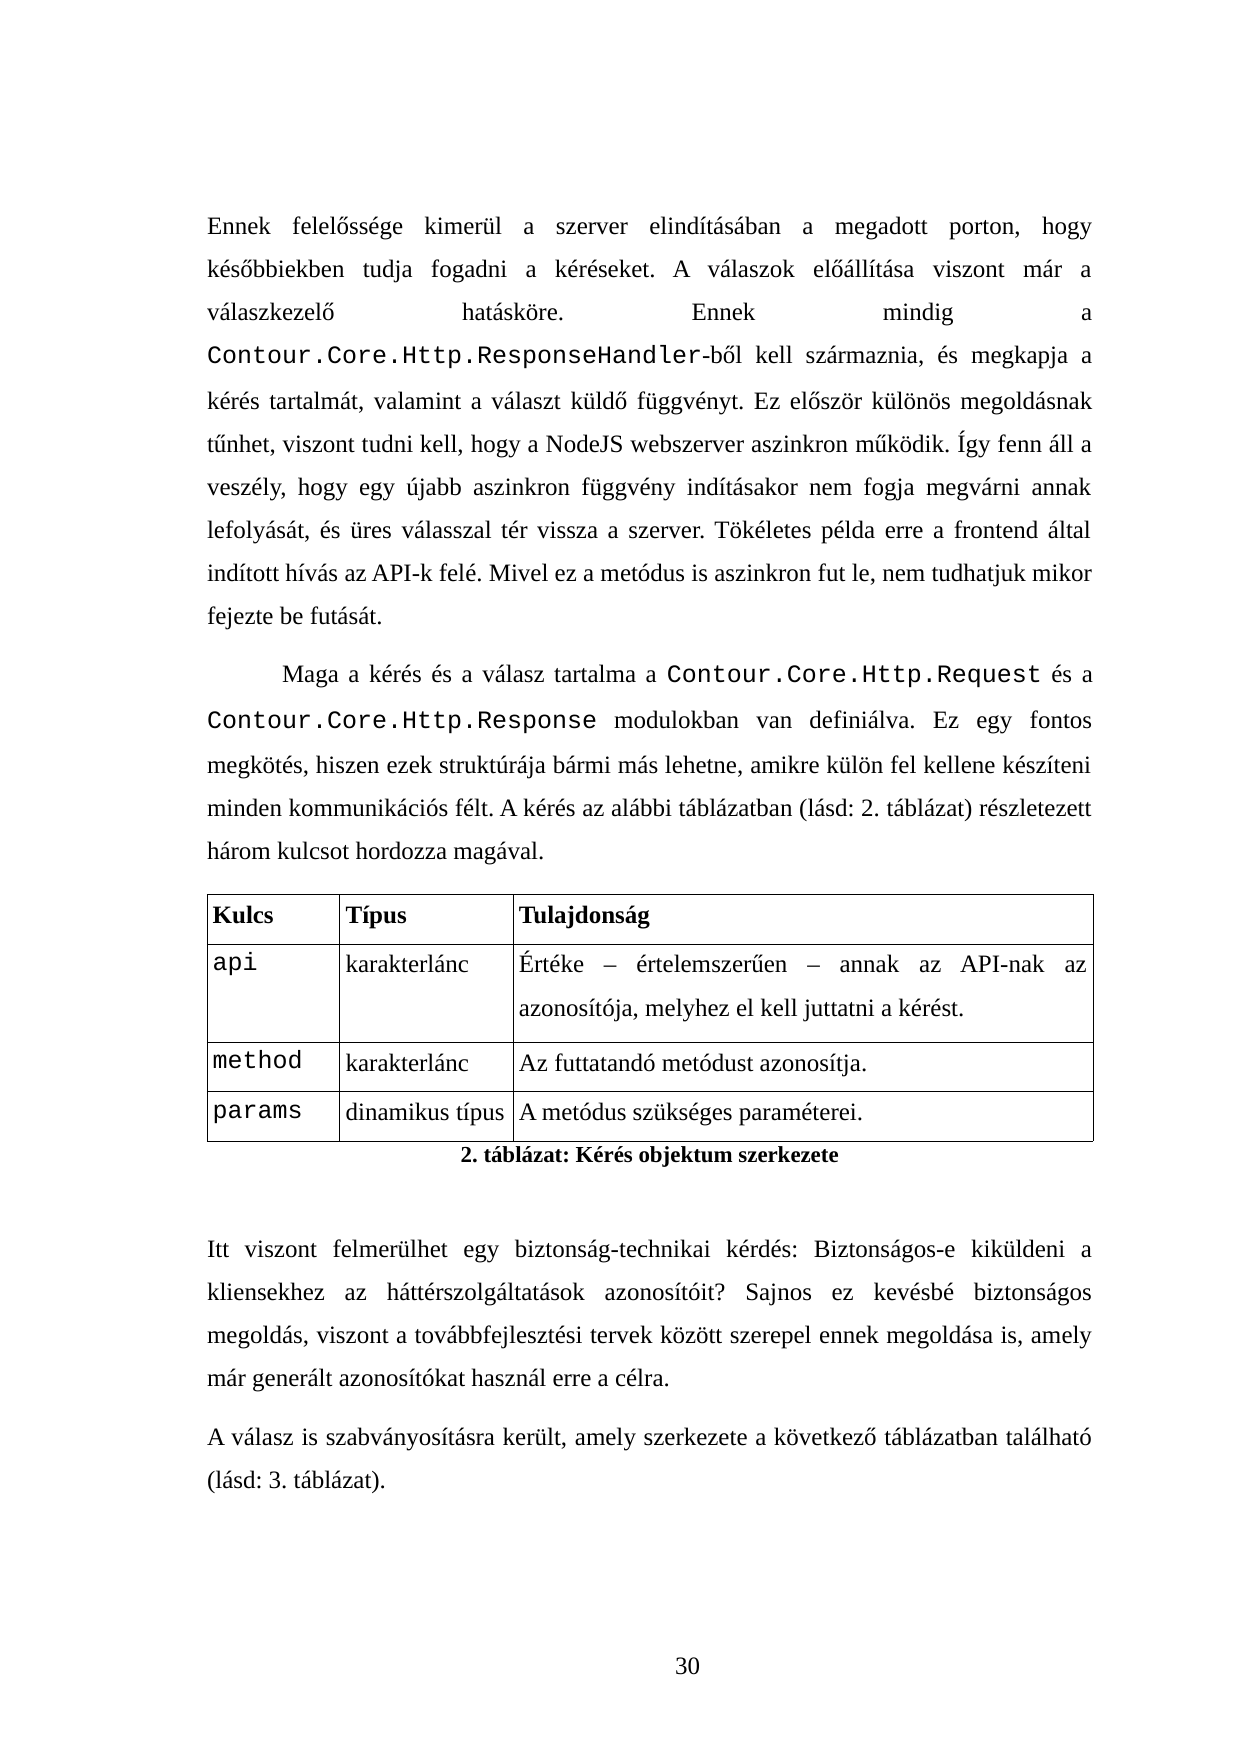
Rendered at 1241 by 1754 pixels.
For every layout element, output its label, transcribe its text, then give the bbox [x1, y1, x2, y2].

table_cell karakterlánc [340, 945, 513, 1042]
text Ennek felelőssége kimerül a szerver elindításában a megadott porton, hogy későbbiekben tudja fogadni a kéréseket. A válaszok előállítása viszont már a válaszkezelő hatásköre. Ennek mindig a Contour.Core.Http.ResponseHandler-ből kell származnia, és megkapja a kérés tartalmát, valamint a választ küldő függvényt. Ez először különös megoldásnak tűnhet, viszont tudni kell, hogy a NodeJS webszerver aszinkron működik. Így fenn áll a veszély, hogy egy újabb aszinkron függvény indításakor nem fogja megvárni annak lefolyását, és üres válasszal tér vissza a szerver. Tökéletes példa erre a frontend által indított hívás az API-k felé. Mivel ez a metódus is aszinkron fut le, nem tudhatjuk mikor fejezte be futását. [207, 211, 1092, 630]
table_cell karakterlánc [340, 1043, 513, 1091]
table_header Kulcs [208, 895, 339, 944]
table_cell api [208, 945, 339, 1042]
text Itt viszont felmerülhet egy biztonság-technikai kérdés: Biztonságos-e kiküldeni a kliensekhez az háttérszolgáltatások azonosítóit? Sajnos ez kevésbé biztonságos megoldás, viszont a továbbfejlesztési tervek között szerepel ennek megoldása is, amely már generált azonosítókat használ erre a célra. [207, 1234, 1092, 1392]
table_cell Értéke – értelemszerűen – annak az API-nak az azonosítója, melyhez el kell juttatni a kérést. [514, 945, 1093, 1042]
text Maga a kérés és a válasz tartalma a Contour.Core.Http.Request és a Contour.Core.Http.Response modulokban van definiálva. Ez egy fontos megkötés, hiszen ezek struktúrája bármi más lehetne, amikre külön fel kellene készíteni minden kommunikációs félt. A kérés az alábbi táblázatban (lásd: 2. táblázat) részletezett három kulcsot hordozza magával. [207, 659, 1092, 865]
list A válasz is szabványosításra került, amely szerkezete a következő táblázatban található (lásd: 3. táblázat). [207, 1422, 1092, 1493]
table_header Típus [340, 895, 513, 944]
table_cell method [208, 1043, 339, 1091]
table_cell dinamikus típus [340, 1092, 513, 1141]
table_cell A metódus szükséges paraméterei. [514, 1092, 1093, 1141]
table_cell params [208, 1092, 339, 1141]
table_header Tulajdonság [514, 895, 1093, 944]
text 2. táblázat: Kérés objektum szerkezete [207, 1142, 1092, 1167]
table_cell Az futtatandó metódust azonosítja. [514, 1043, 1093, 1091]
